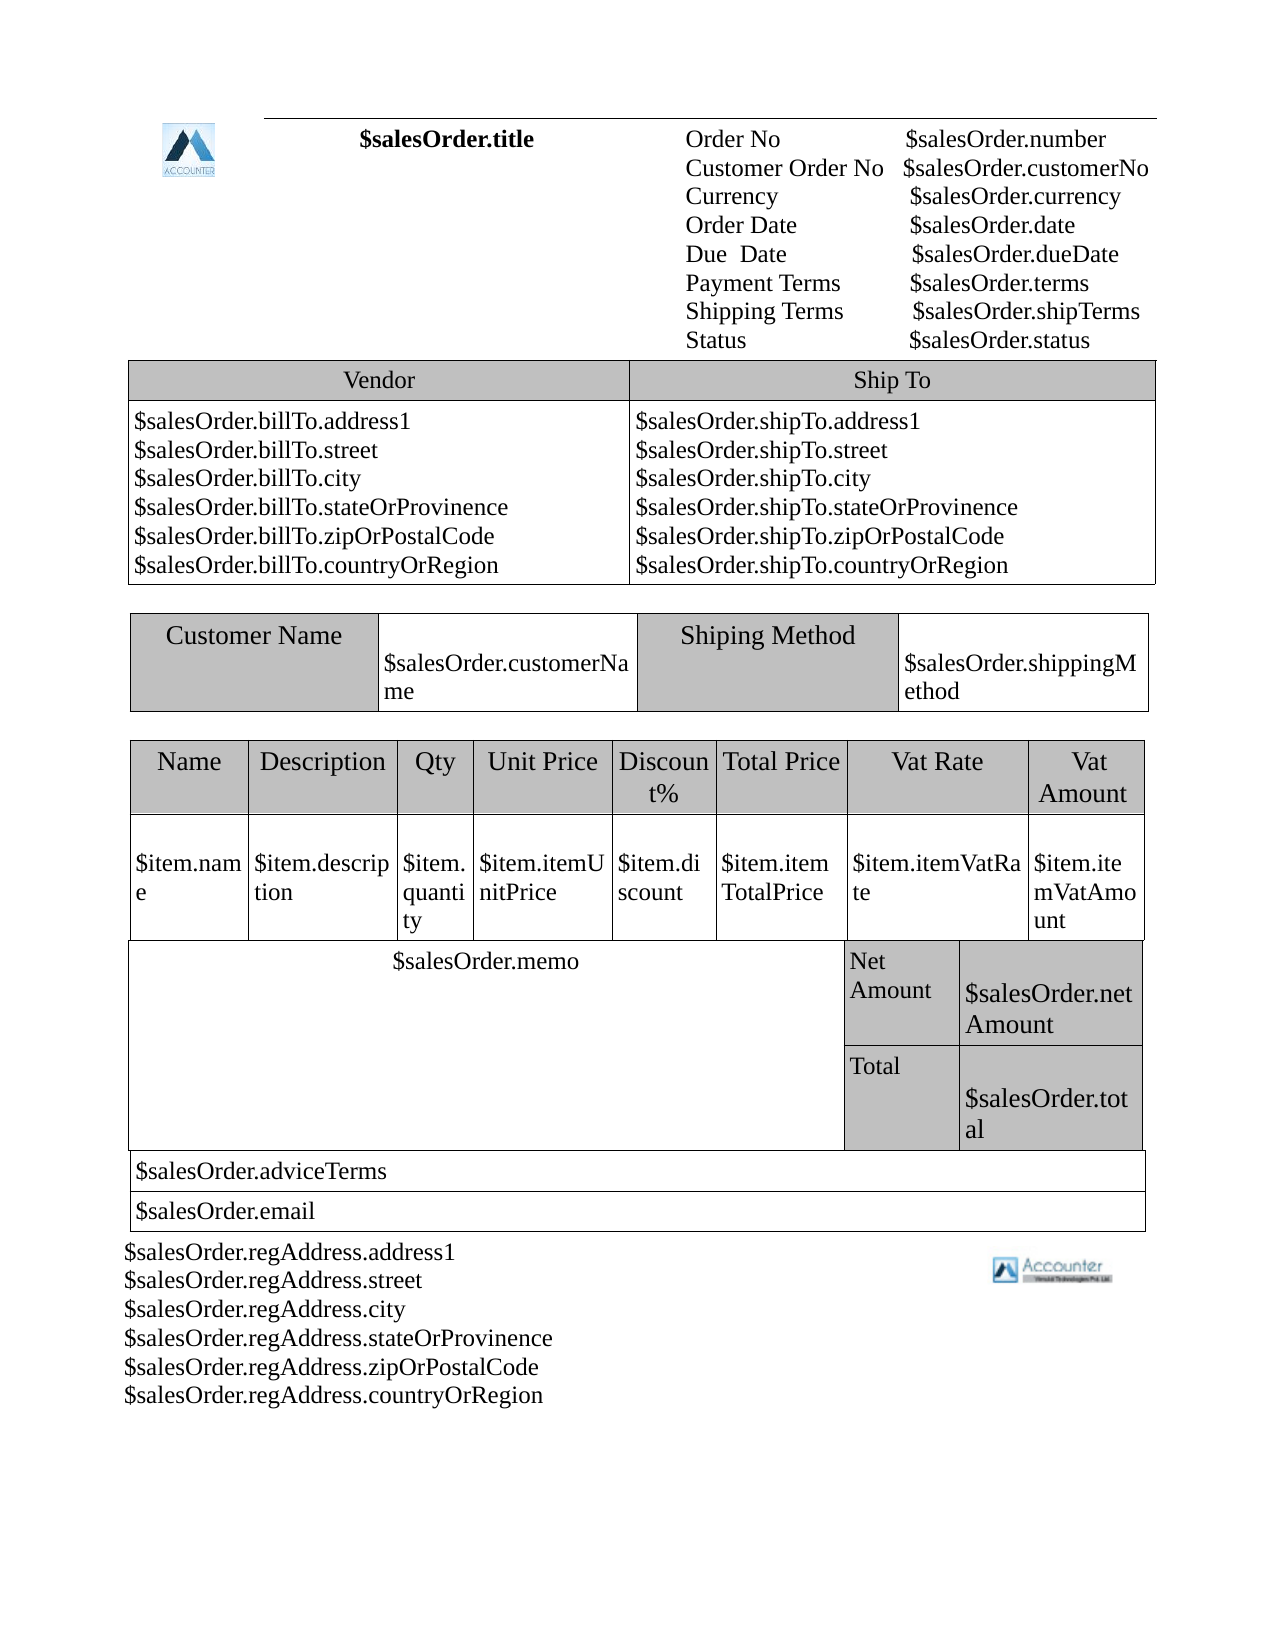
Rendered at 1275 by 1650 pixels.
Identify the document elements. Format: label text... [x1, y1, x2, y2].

table_header Qty [398, 741, 473, 813]
table_cell $salesOrder.billTo.address1 $salesOrder.billTo.street $salesOrder.billTo.city $salesOrder.billTo.stateOrProvinence $salesOrder.billTo.zipOrPostalCode $salesOrder.billTo.countryOrRegion [129, 401, 629, 584]
table_header Total Price [717, 741, 847, 813]
table_cell $item.discount [613, 815, 716, 940]
table_cell $salesOrder.total [960, 1046, 1142, 1150]
table_header [114, 118, 264, 360]
table_cell $item.itemTotalPrice [717, 815, 847, 940]
table_cell $salesOrder.shipTo.address1 $salesOrder.shipTo.street $salesOrder.shipTo.city $salesOrder.shipTo.stateOrProvinence $salesOrder.shipTo.zipOrPostalCode $salesOrder.shipTo.countryOrRegion [630, 401, 1155, 584]
table_header Customer Name [131, 614, 378, 711]
table_header Ship To [630, 361, 1155, 400]
table_header $salesOrder.customerName [379, 614, 637, 711]
table_cell $item.itemVatRate [848, 815, 1028, 940]
table_header Shiping Method [638, 614, 898, 711]
table_header $salesOrder.shippingMethod [899, 614, 1148, 711]
table_header [903, 1231, 1157, 1415]
table_header Discount% [613, 741, 716, 813]
table_cell $item.description [249, 815, 397, 940]
table_cell $item.quantity [398, 815, 473, 940]
table_header $salesOrder.regAddress.address1 $salesOrder.regAddress.street $salesOrder.regAddress.city $salesOrder.regAddress.stateOrProvinence $salesOrder.regAddress.zipOrPostalCode $salesOrder.regAddress.countryOrRegion [118, 1231, 902, 1415]
table_header $salesOrder.netAmount [960, 941, 1142, 1045]
table_header Description [249, 741, 397, 813]
picture [987, 1246, 1119, 1296]
table_header $salesOrder.memo [129, 941, 844, 1150]
table_header Vendor [129, 361, 629, 400]
table_header Vat Rate [848, 741, 1028, 813]
table_cell $item.itemVatAmount [1029, 815, 1144, 940]
table_header Net Amount [845, 941, 959, 1045]
table_header Name [131, 741, 248, 813]
table_header Order No $salesOrder.number Customer Order No $salesOrder.customerNo Currency $salesOrder.currency Order Date $salesOrder.date Due Date $salesOrder.dueDate Payment Terms $salesOrder.terms Shipping Terms $salesOrder.shipTerms Status $salesOrder.status [567, 119, 1157, 360]
table_header $salesOrder.adviceTerms [131, 1151, 1145, 1191]
table_cell $salesOrder.email [131, 1192, 1145, 1231]
table_header Vat Amount [1029, 741, 1144, 813]
picture [162, 123, 215, 177]
table_header Unit Price [474, 741, 612, 813]
table_cell Total [845, 1046, 959, 1150]
table_cell $item.itemUnitPrice [474, 815, 612, 940]
table_cell $item.name [131, 815, 248, 940]
table_header $salesOrder.title [264, 119, 567, 360]
